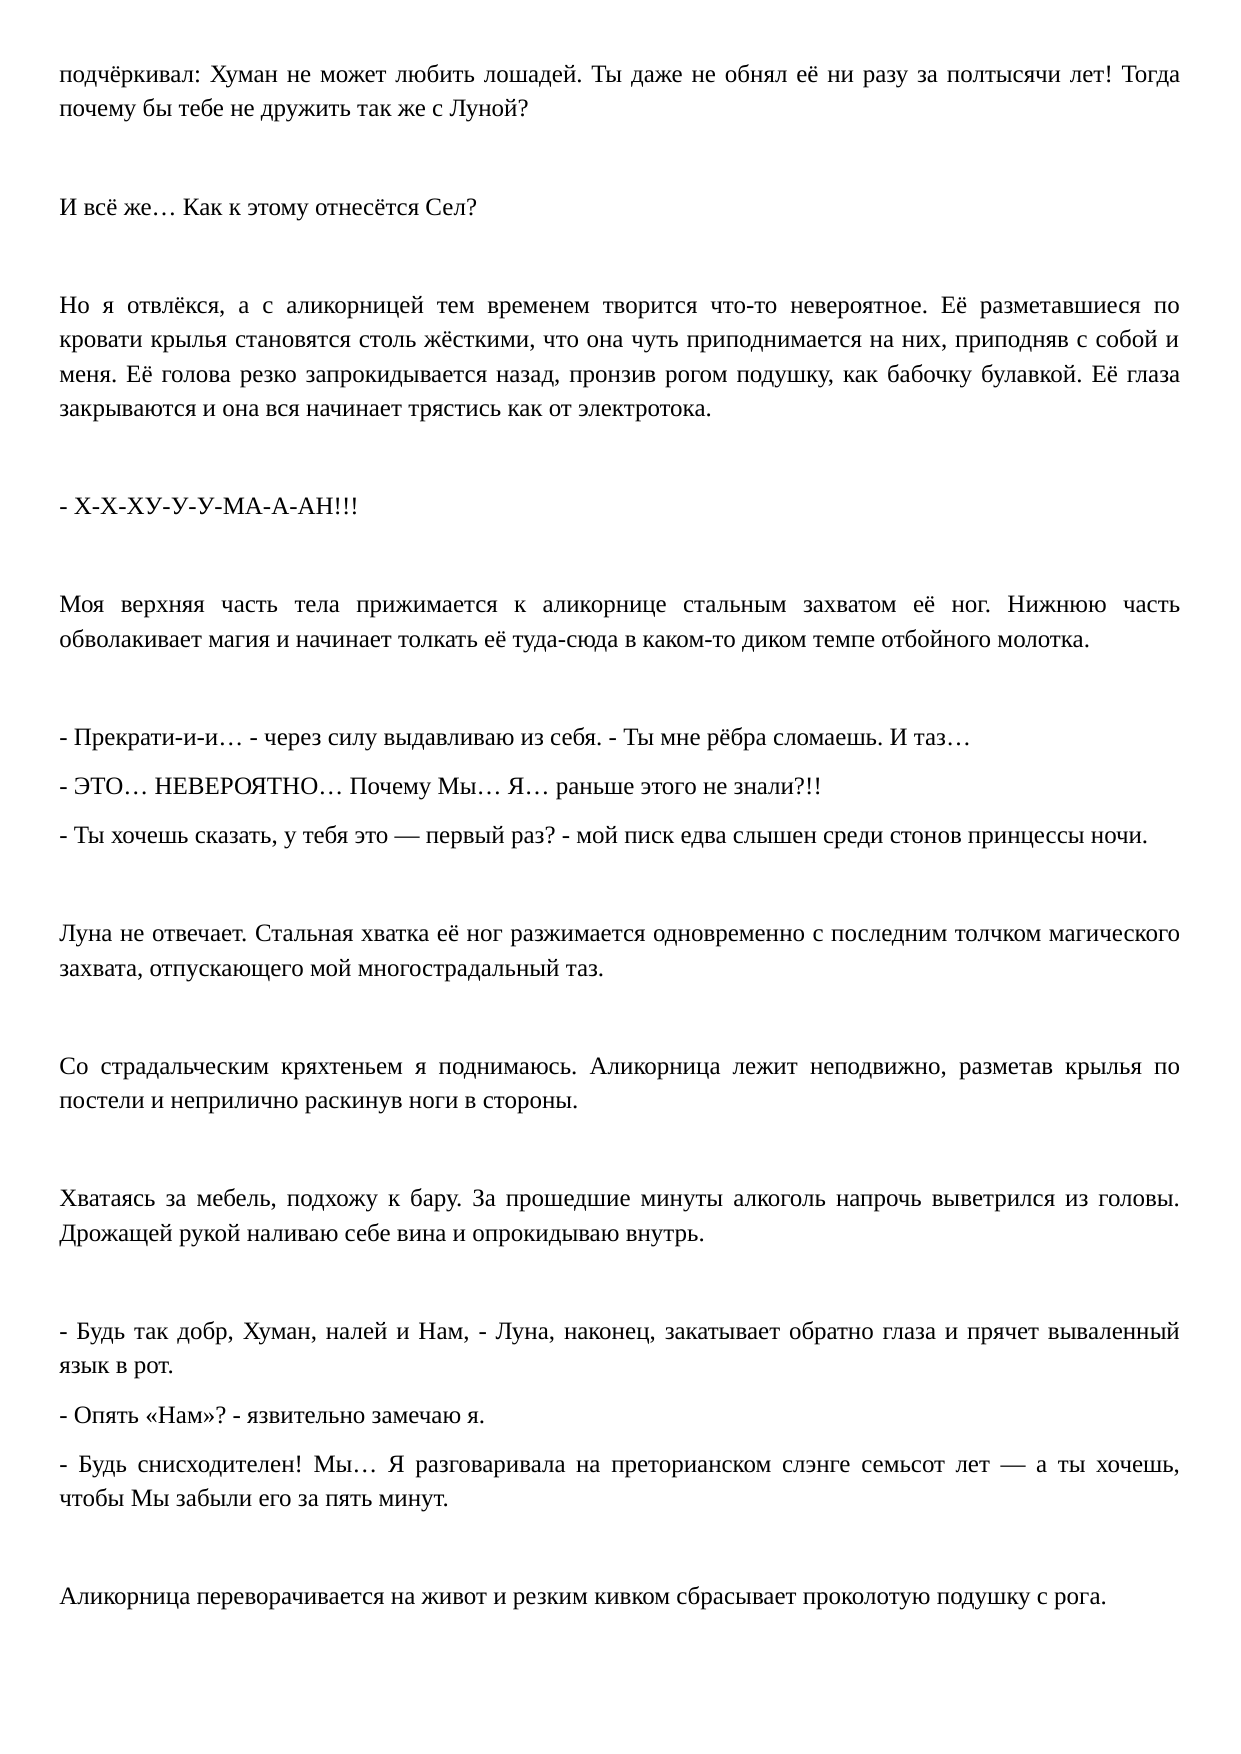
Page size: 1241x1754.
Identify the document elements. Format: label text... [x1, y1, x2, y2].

text - ЭТО… НЕВЕРОЯТНО… Почему Мы… Я… раньше этого не знали?!! [59, 771, 1181, 800]
text - Прекрати-и-и… - через силу выдавливаю из себя. - Ты мне рёбра сломаешь. И таз… [59, 722, 1181, 751]
text подчёркивал: Хуман не может любить лошадей. Ты даже не обнял её ни разу за полтысячи лет! Тогда почему бы тебе не дружить так же с Луной? [59, 59, 1181, 122]
text Но я отвлёкся, а с аликорницей тем временем творится что-то невероятное. Её разметавшиеся по кровати крылья становятся столь жёсткими, что она чуть приподнимается на них, приподняв с собой и меня. Её голова резко запрокидывается назад, пронзив рогом подушку, как бабочку булавкой. Её глаза закрываются и она вся начинает трястись как от электротока. [59, 290, 1181, 422]
text Моя верхняя часть тела прижимается к аликорнице стальным захватом её ног. Нижнюю часть обволакивает магия и начинает толкать её туда-сюда в каком-то диком темпе отбойного молотка. [59, 589, 1181, 653]
text - Будь снисходителен! Мы… Я разговаривала на преторианском слэнге семьсот лет — а ты хочешь, чтобы Мы забыли его за пять минут. [59, 1449, 1181, 1512]
text Со страдальческим кряхтеньем я поднимаюсь. Аликорница лежит неподвижно, разметав крылья по постели и неприлично раскинув ноги в стороны. [59, 1051, 1181, 1114]
text Хватаясь за мебель, подхожу к бару. За прошедшие минуты алкоголь напрочь выветрился из головы. Дрожащей рукой наливаю себе вина и опрокидываю внутрь. [59, 1183, 1181, 1247]
text Аликорница переворачивается на живот и резким кивком сбрасывает проколотую подушку с рога. [59, 1581, 1181, 1610]
text И всё же… Как к этому отнесётся Сел? [59, 192, 1181, 220]
text - Х-Х-ХУ-У-У-МА-А-АН!!! [59, 491, 1181, 520]
text - Будь так добр, Хуман, налей и Нам, - Луна, наконец, закатывает обратно глаза и прячет вываленный язык в рот. [59, 1316, 1181, 1379]
text - Опять «Нам»? - язвительно замечаю я. [59, 1400, 1181, 1428]
text - Ты хочешь сказать, у тебя это — первый раз? - мой писк едва слышен среди стонов принцессы ночи. [59, 820, 1181, 849]
text Луна не отвечает. Стальная хватка её ног разжимается одновременно с последним толчком магического захвата, отпускающего мой многострадальный таз. [59, 918, 1181, 982]
